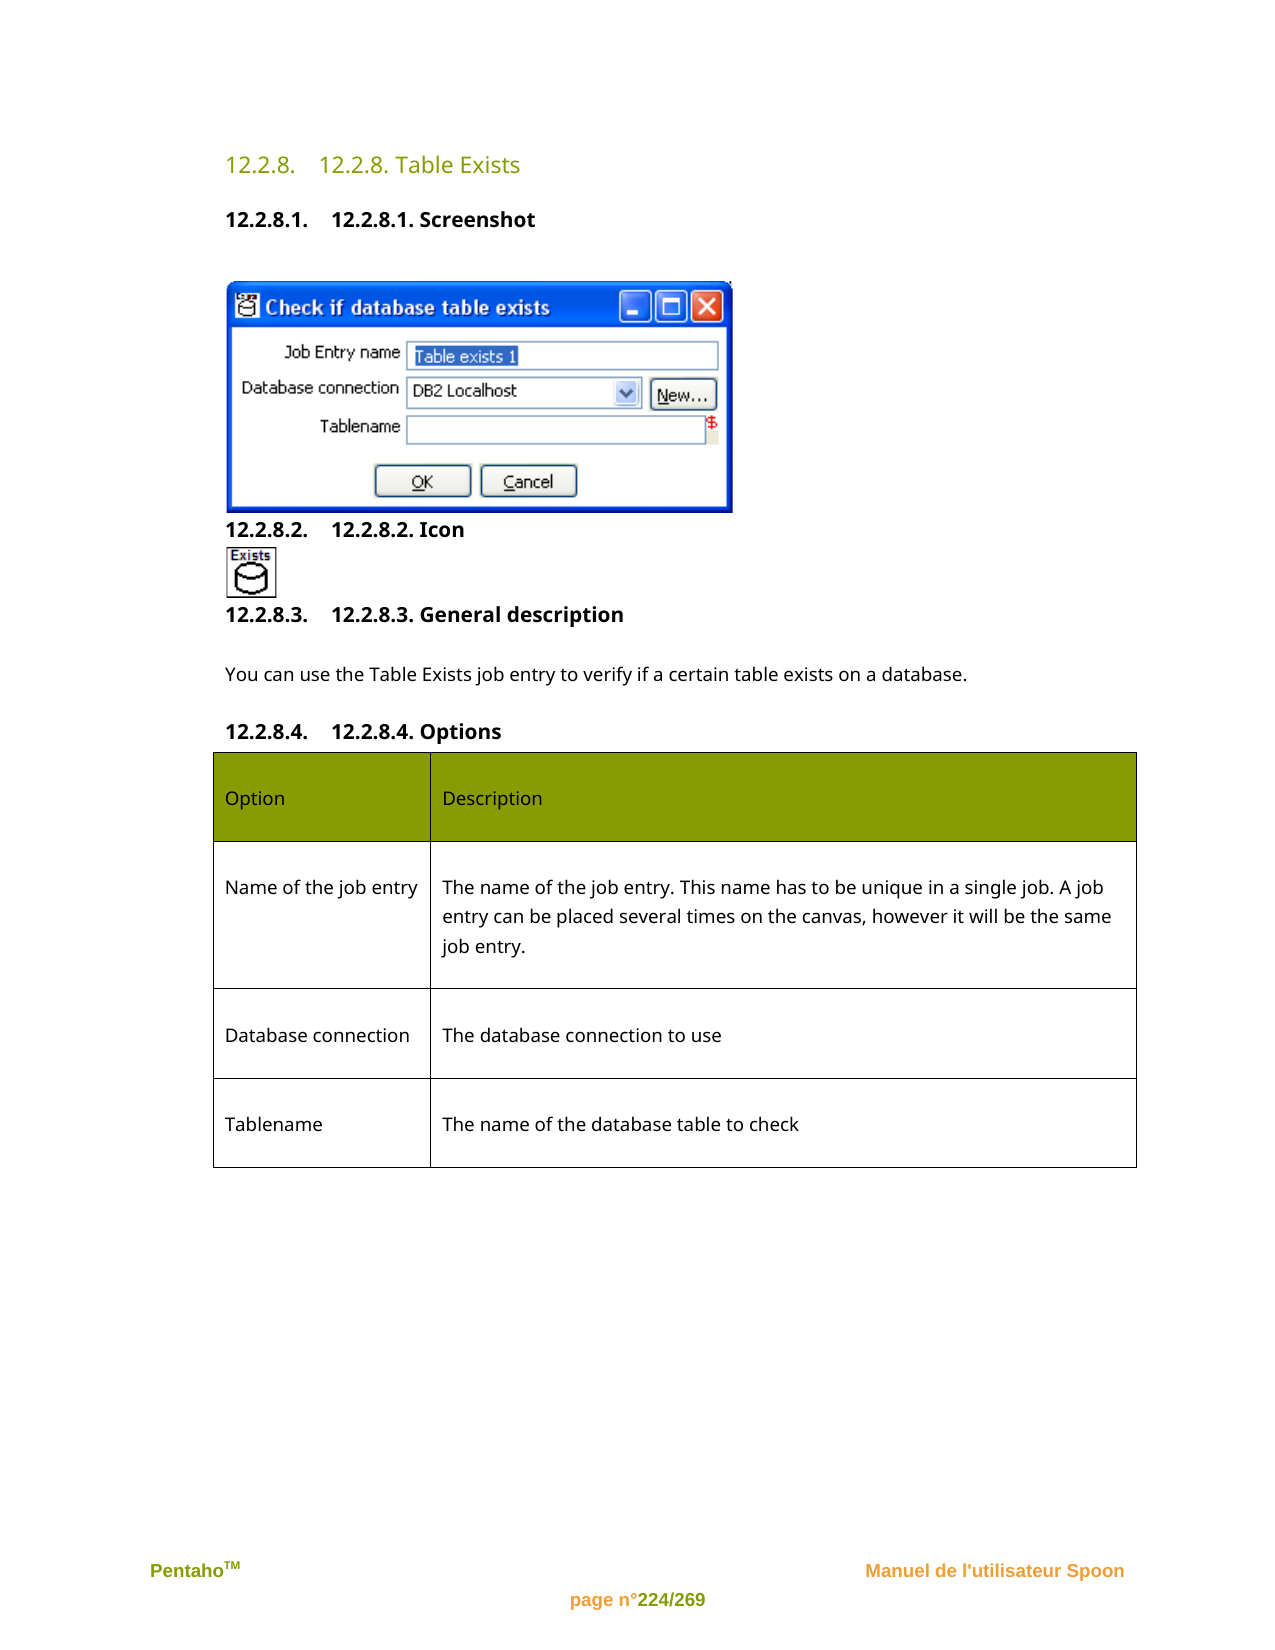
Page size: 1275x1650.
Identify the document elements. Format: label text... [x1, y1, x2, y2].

subtitle 12.2.8.2. Icon [225, 516, 1125, 544]
table_cell The database connection to use [431, 989, 1136, 1077]
subtitle 12.2.8. Table Exists [225, 150, 1125, 179]
subtitle 12.2.8.4. Options [225, 716, 1125, 745]
table_cell Name of the job entry [214, 842, 430, 988]
table_header Option [214, 753, 430, 841]
table_cell The name of the database table to check [431, 1079, 1136, 1167]
subtitle 12.2.8.3. General description [225, 569, 1125, 628]
table_cell Database connection [214, 989, 430, 1077]
table_header Description [431, 753, 1136, 841]
text You can use the Table Exists job entry to verify if a certain table exists on a database. [225, 658, 1125, 687]
picture [226, 281, 733, 513]
table_cell The name of the job entry. This name has to be unique in a single job. A job entry can be placed several times on the canvas, however it will be the same job entry. [431, 842, 1136, 988]
subtitle 12.2.8.1. Screenshot [225, 204, 1125, 233]
table_cell Tablename [214, 1079, 430, 1167]
picture [226, 547, 277, 598]
